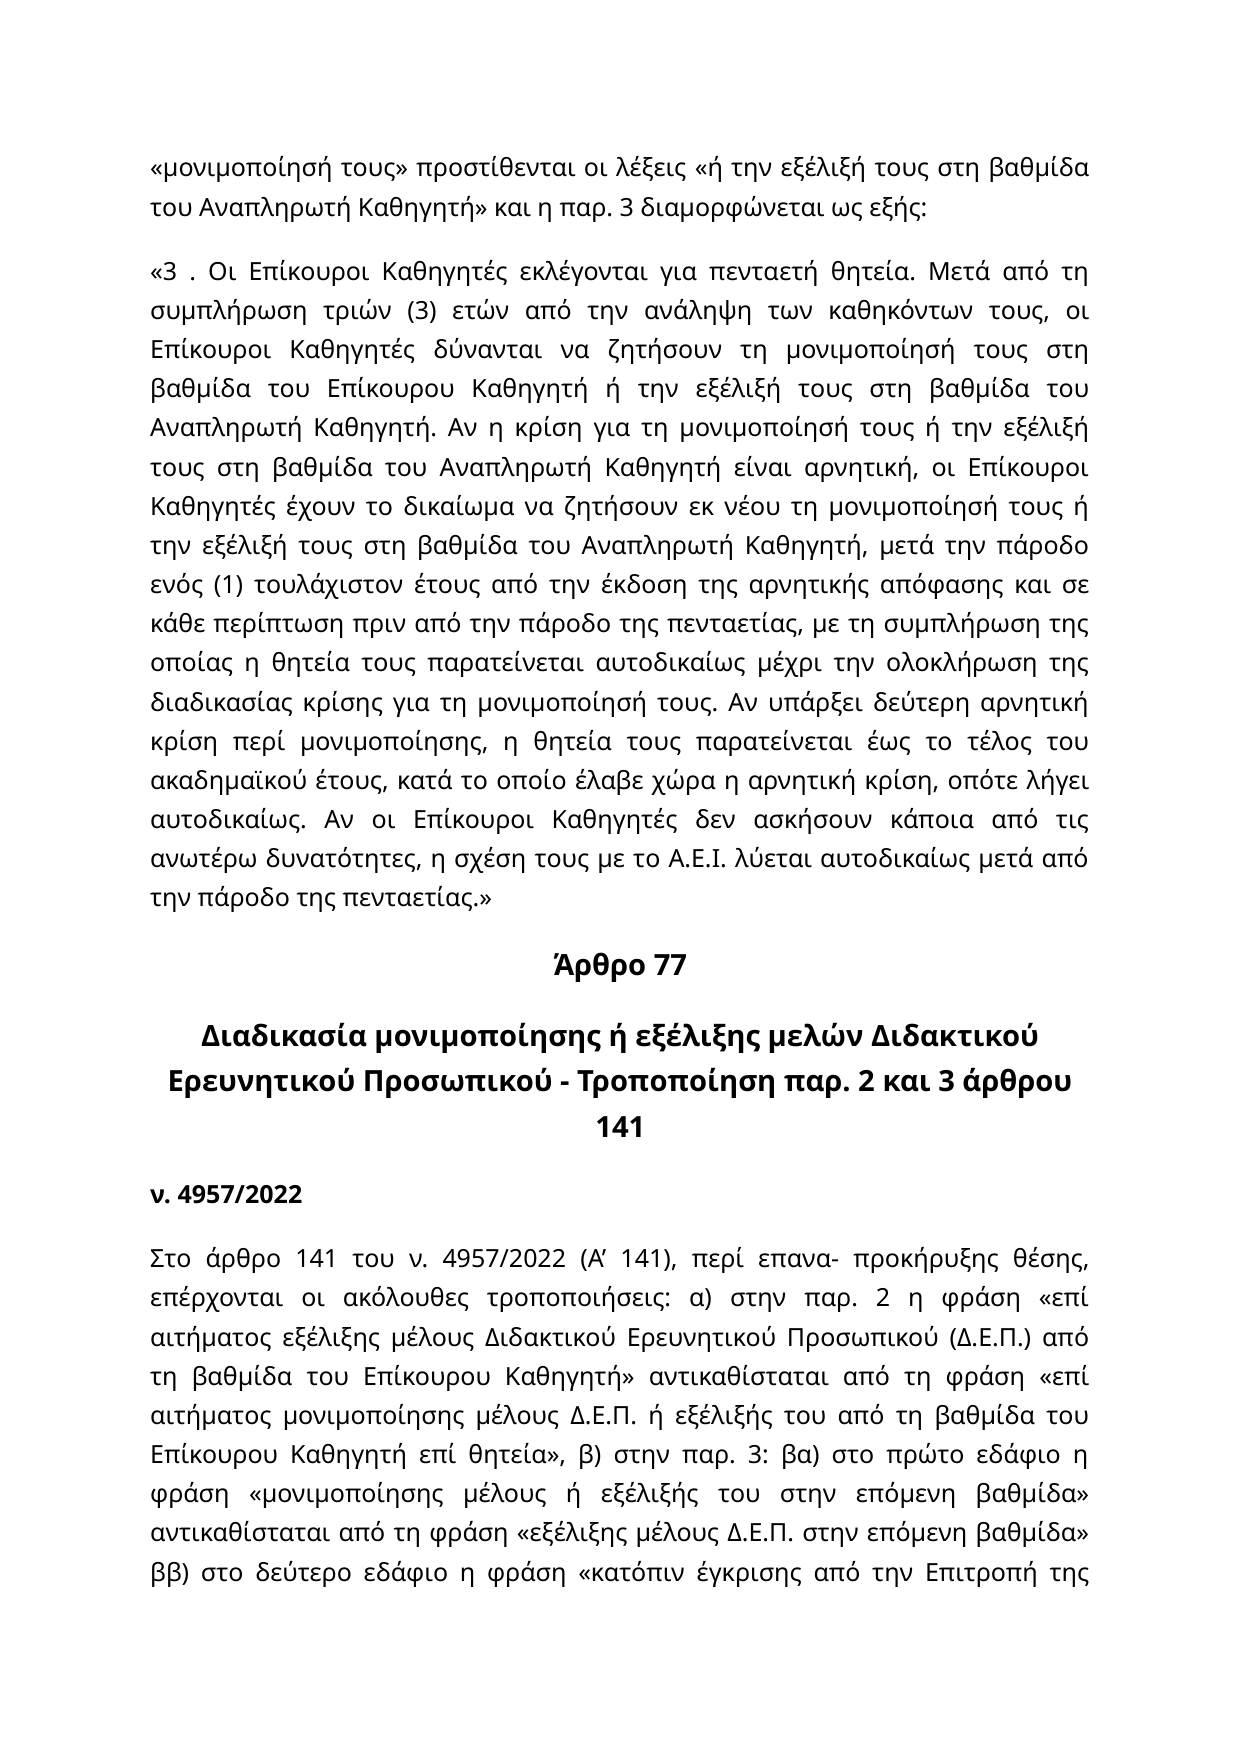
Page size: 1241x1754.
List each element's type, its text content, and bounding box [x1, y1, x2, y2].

text Στο άρθρο 141 του ν. 4957/2022 (Α’ 141), περί επανα- προκήρυξης θέσης, επέρχονται οι ακόλουθες τροποποιήσεις: α) στην παρ. 2 η φράση «επί αιτήματος εξέλιξης μέλους Διδακτικού Ερευνητικού Προσωπικού (Δ.Ε.Π.) από τη βαθμίδα του Επίκουρου Καθηγητή» αντικαθίσταται από τη φράση «επί αιτήματος μονιμοποίησης μέλους Δ.Ε.Π. ή εξέλιξής του από τη βαθμίδα του Επίκουρου Καθηγητή επί θητεία», β) στην παρ. 3: βα) στο πρώτο εδάφιο η φράση «μονιμοποίησης μέλους ή εξέλιξής του στην επόμενη βαθμίδα» αντικαθίσταται από τη φράση «εξέλιξης μέλους Δ.Ε.Π. στην επόμενη βαθμίδα» ββ) στο δεύτερο εδάφιο η φράση «κατόπιν έγκρισης από την Επιτροπή της [150, 1241, 1090, 1588]
subtitle Διαδικασία μονιμοποίησης ή εξέλιξης μελών Διδακτικού Ερευνητικού Προσωπικού - Τροποποίηση παρ. 2 και 3 άρθρου 141 [150, 1015, 1090, 1146]
subtitle Άρθρο 77 [150, 944, 1090, 984]
text ν. 4957/2022 [150, 1177, 1090, 1211]
text «μονιμοποίησή τους» προστίθενται οι λέξεις «ή την εξέλιξή τους στη βαθμίδα του Αναπληρωτή Καθηγητή» και η παρ. 3 διαμορφώνεται ως εξής: [150, 150, 1090, 223]
text «3 . Οι Επίκουροι Καθηγητές εκλέγονται για πενταετή θητεία. Μετά από τη συμπλήρωση τριών (3) ετών από την ανάληψη των καθηκόντων τους, οι Επίκουροι Καθηγητές δύνανται να ζητήσουν τη μονιμοποίησή τους στη βαθμίδα του Επίκουρου Καθηγητή ή την εξέλιξή τους στη βαθμίδα του Αναπληρωτή Καθηγητή. Αν η κρίση για τη μονιμοποίησή τους ή την εξέλιξή τους στη βαθμίδα του Αναπληρωτή Καθηγητή είναι αρνητική, οι Επίκουροι Καθηγητές έχουν το δικαίωμα να ζητήσουν εκ νέου τη μονιμοποίησή τους ή την εξέλιξή τους στη βαθμίδα του Αναπληρωτή Καθηγητή, μετά την πάροδο ενός (1) τουλάχιστον έτους από την έκδοση της αρνητικής απόφασης και σε κάθε περίπτωση πριν από την πάροδο της πενταετίας, με τη συμπλήρωση της οποίας η θητεία τους παρατείνεται αυτοδικαίως μέχρι την ολοκλήρωση της διαδικασίας κρίσης για τη μονιμοποίησή τους. Αν υπάρξει δεύτερη αρνητική κρίση περί μονιμοποίησης, η θητεία τους παρατείνεται έως το τέλος του ακαδημαϊκού έτους, κατά το οποίο έλαβε χώρα η αρνητική κρίση, οπότε λήγει αυτοδικαίως. Αν οι Επίκουροι Καθηγητές δεν ασκήσουν κάποια από τις ανωτέρω δυνατότητες, η σχέση τους με το Α.Ε.Ι. λύεται αυτοδικαίως μετά από την πάροδο της πενταετίας.» [150, 253, 1090, 914]
